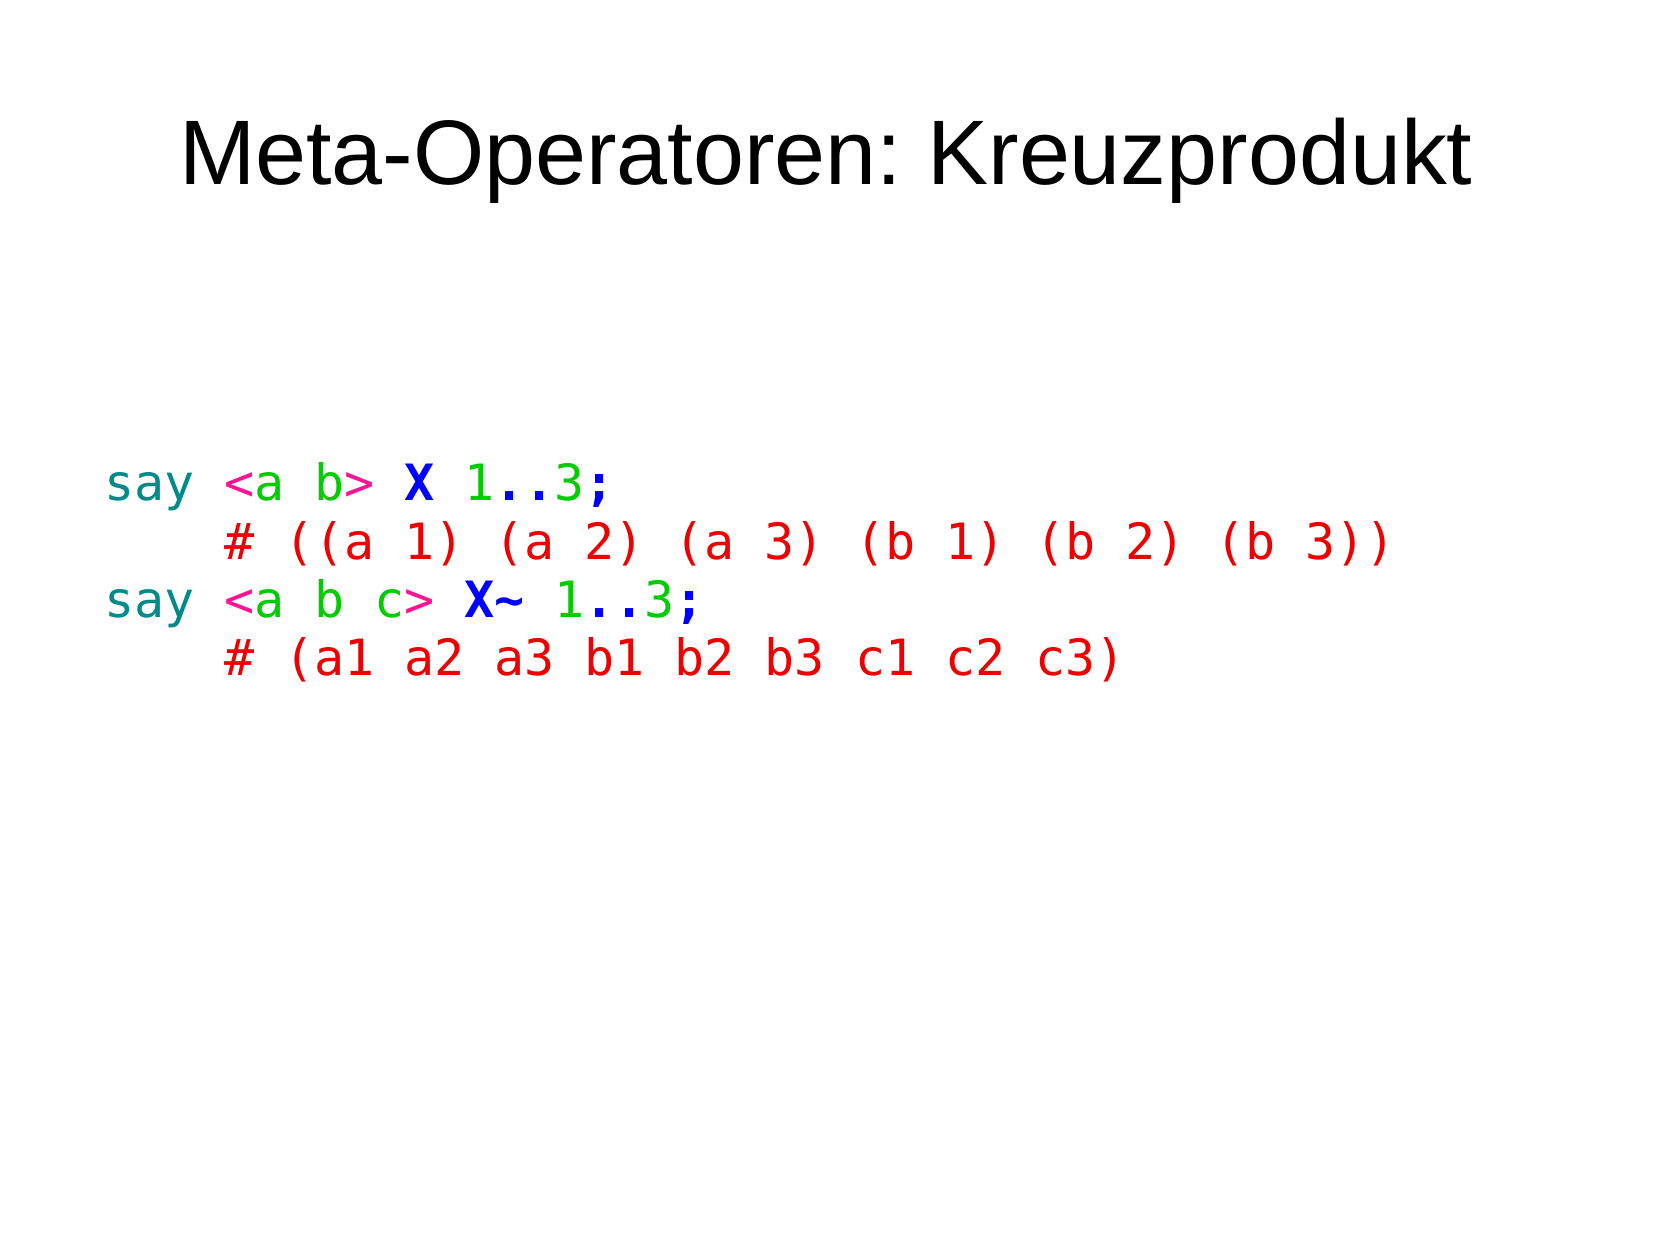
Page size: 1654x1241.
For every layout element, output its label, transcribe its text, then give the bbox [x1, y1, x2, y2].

title Meta-Operatoren: Kreuzprodukt [82, 49, 1571, 257]
text_box say <a b> X 1..3; # ((a 1) (a 2) (a 3) (b 1) (b 2) (b 3)) say <a b c> X~ 1..3; # (a1 a2 a3 b1 b2 b3 c1 c2 c3) [90, 405, 1576, 695]
